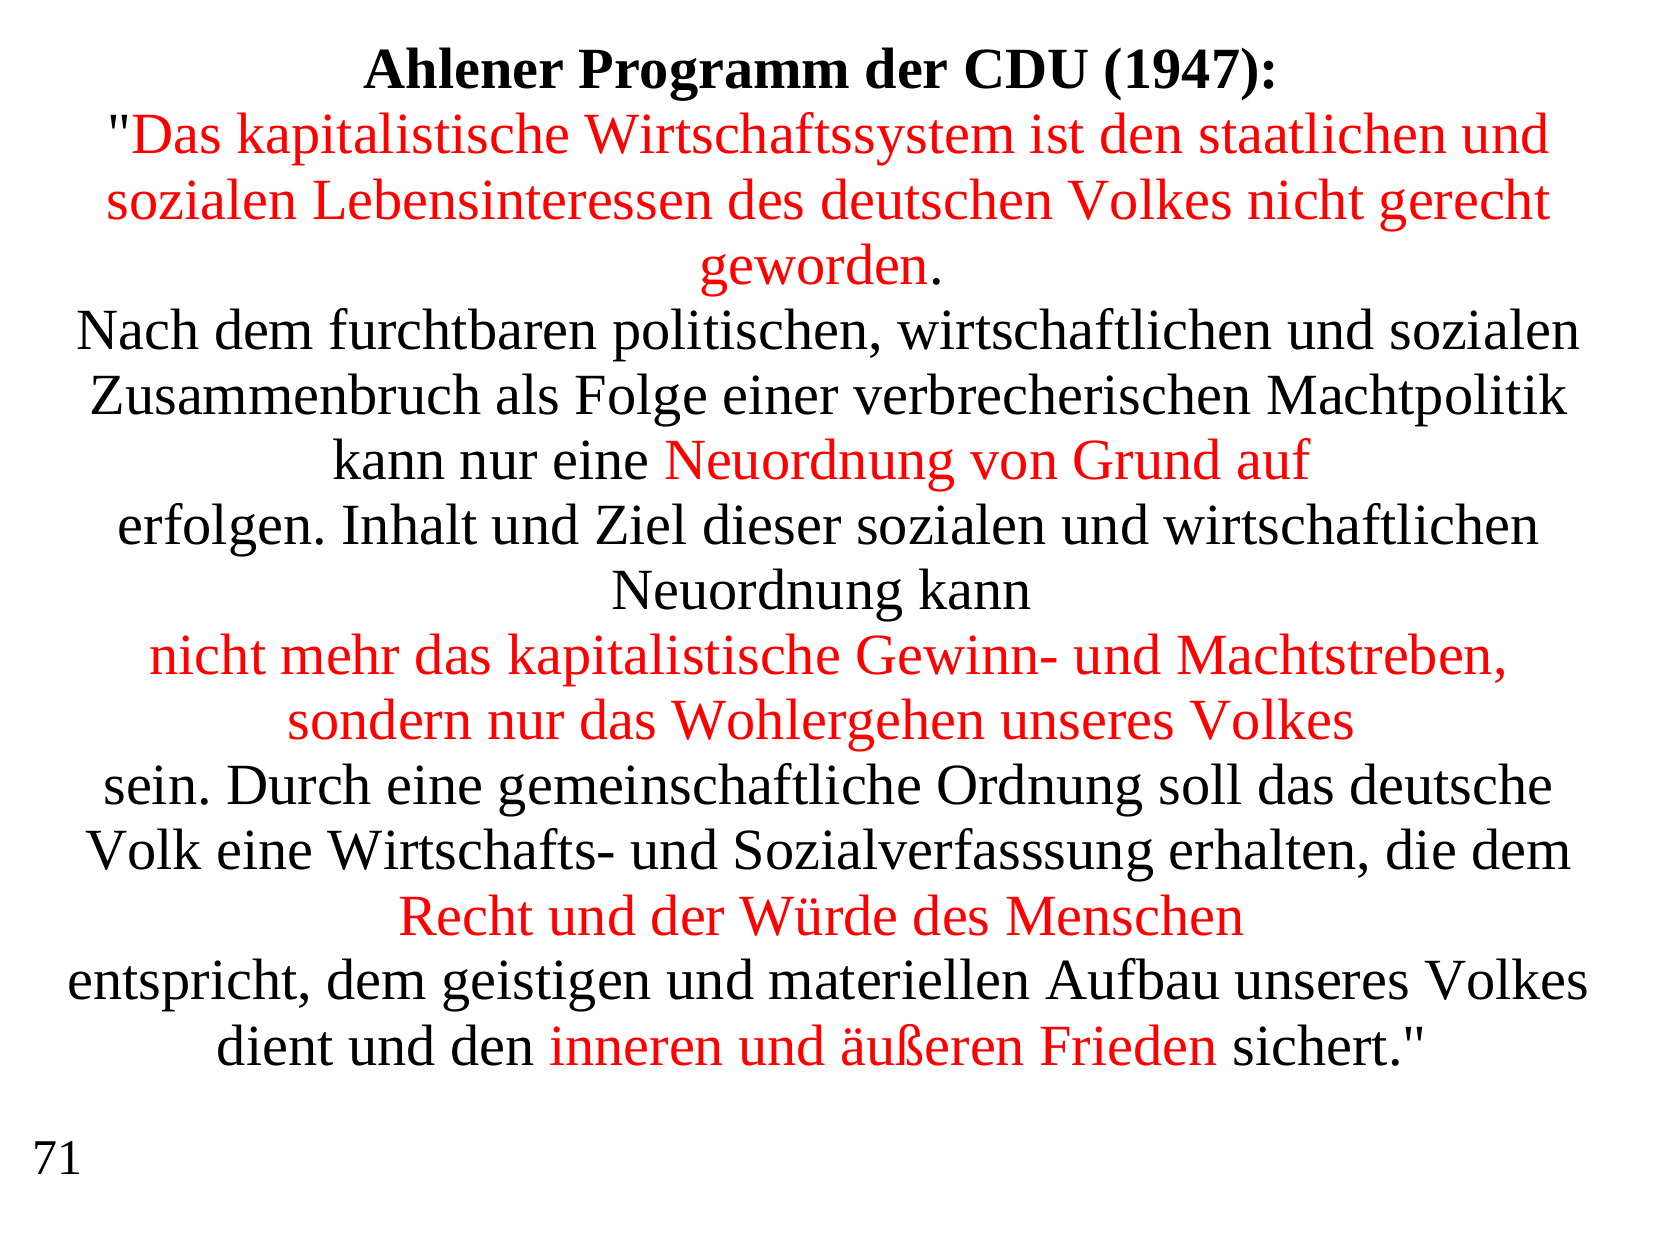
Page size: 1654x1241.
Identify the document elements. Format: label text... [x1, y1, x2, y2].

text_box [32, 1126, 267, 1188]
text_box Ahlener Programm der CDU (1947): "Das kapitalistische Wirtschaftssystem ist den staatlichen und sozialen Lebensinteressen des deutschen Volkes nicht gerecht geworden. Nach dem furchtbaren politischen, wirtschaftlichen und sozialen Zusammenbruch als Folge einer verbrecherischen Machtpolitik kann nur eine Neuordnung von Grund auf erfolgen. Inhalt und Ziel dieser sozialen und wirtschaftlichen Neuordnung kann nicht mehr das kapitalistische Gewinn- und Machtstreben, sondern nur das Wohlergehen unseres Volkes sein. Durch eine gemeinschaftliche Ordnung soll das deutsche Volk eine Wirtschafts- und Sozialverfasssung erhalten, die dem Recht und der Würde des Menschen entspricht, dem geistigen und materiellen Aufbau unseres Volkes dient und den inneren und äußeren Frieden sichert." [50, 32, 1608, 1188]
